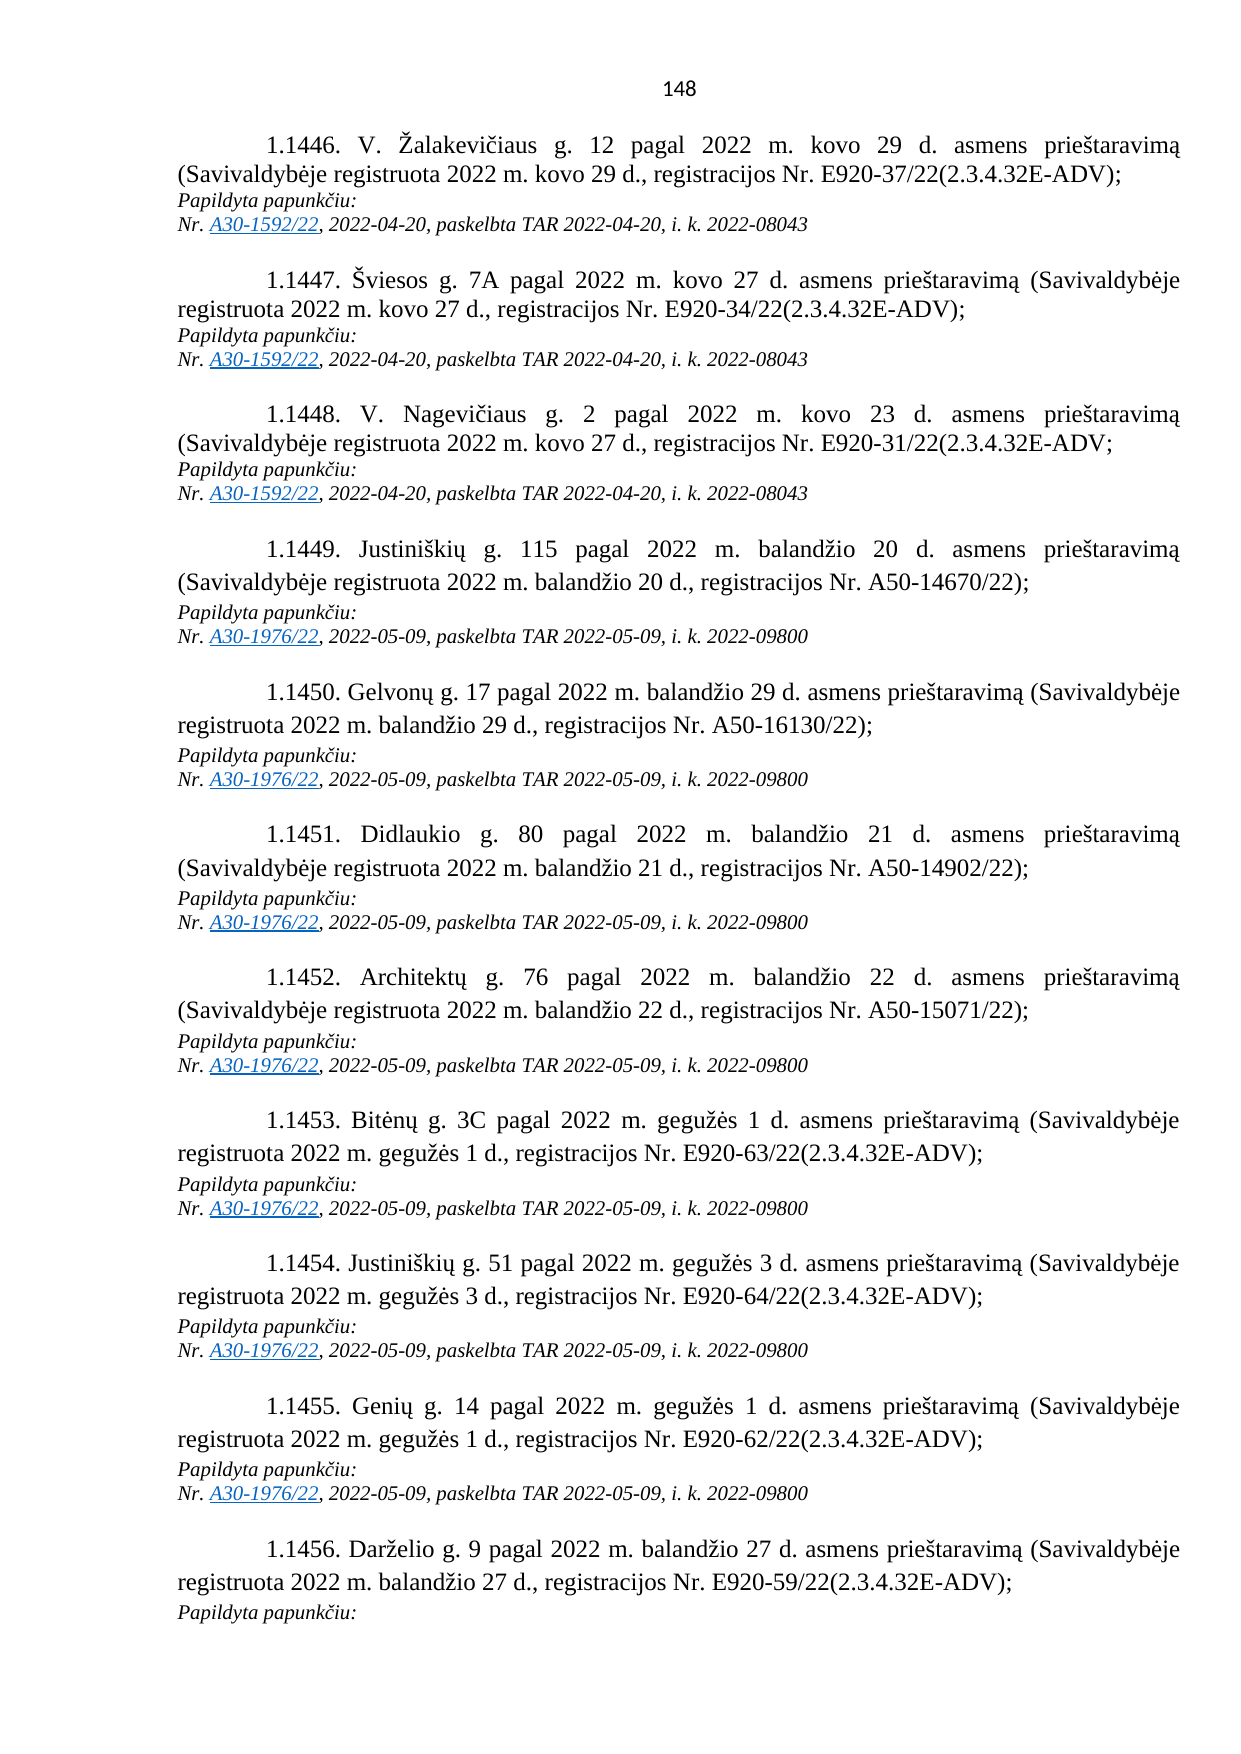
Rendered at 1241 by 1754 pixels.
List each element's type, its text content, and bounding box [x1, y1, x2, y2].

text 1.1449. Justiniškių g. 115 pagal 2022 m. balandžio 20 d. asmens prieštaravimą (Savivaldybėje registruota 2022 m. balandžio 20 d., registracijos Nr. A50-14670/22); [177, 534, 1181, 596]
text Nr. A30-1976/22, 2022-05-09, paskelbta TAR 2022-05-09, i. k. 2022-09800 [177, 767, 1181, 791]
text 1.1446. V. Žalakevičiaus g. 12 pagal 2022 m. kovo 29 d. asmens prieštaravimą (Savivaldybėje registruota 2022 m. kovo 29 d., registracijos Nr. E920-37/22(2.3.4.32E-ADV); [177, 131, 1181, 188]
text Papildyta papunkčiu: [177, 743, 1181, 767]
text Nr. A30-1592/22, 2022-04-20, paskelbta TAR 2022-04-20, i. k. 2022-08043 [177, 481, 1181, 505]
text 1.1451. Didlaukio g. 80 pagal 2022 m. balandžio 21 d. asmens prieštaravimą (Savivaldybėje registruota 2022 m. balandžio 21 d., registracijos Nr. A50-14902/22); [177, 819, 1181, 881]
text Nr. A30-1592/22, 2022-04-20, paskelbta TAR 2022-04-20, i. k. 2022-08043 [177, 212, 1181, 236]
text Nr. A30-1592/22, 2022-04-20, paskelbta TAR 2022-04-20, i. k. 2022-08043 [177, 347, 1181, 371]
text Nr. A30-1976/22, 2022-05-09, paskelbta TAR 2022-05-09, i. k. 2022-09800 [177, 1481, 1181, 1505]
text 1.1450. Gelvonų g. 17 pagal 2022 m. balandžio 29 d. asmens prieštaravimą (Savivaldybėje registruota 2022 m. balandžio 29 d., registracijos Nr. A50-16130/22); [177, 677, 1181, 738]
text Papildyta papunkčiu: [177, 1171, 1181, 1196]
text Papildyta papunkčiu: [177, 886, 1181, 910]
text Papildyta papunkčiu: [177, 457, 1181, 481]
text 1.1448. V. Nagevičiaus g. 2 pagal 2022 m. kovo 23 d. asmens prieštaravimą (Savivaldybėje registruota 2022 m. kovo 27 d., registracijos Nr. E920-31/22(2.3.4.32E-ADV; [177, 399, 1181, 457]
text 1.1453. Bitėnų g. 3C pagal 2022 m. gegužės 1 d. asmens prieštaravimą (Savivaldybėje registruota 2022 m. gegužės 1 d., registracijos Nr. E920-63/22(2.3.4.32E-ADV); [177, 1105, 1181, 1167]
text Papildyta papunkčiu: [177, 600, 1181, 624]
text Nr. A30-1976/22, 2022-05-09, paskelbta TAR 2022-05-09, i. k. 2022-09800 [177, 910, 1181, 934]
text Nr. A30-1976/22, 2022-05-09, paskelbta TAR 2022-05-09, i. k. 2022-09800 [177, 1338, 1181, 1362]
text Nr. A30-1976/22, 2022-05-09, paskelbta TAR 2022-05-09, i. k. 2022-09800 [177, 1196, 1181, 1219]
text 1.1455. Genių g. 14 pagal 2022 m. gegužės 1 d. asmens prieštaravimą (Savivaldybėje registruota 2022 m. gegužės 1 d., registracijos Nr. E920-62/22(2.3.4.32E-ADV); [177, 1391, 1181, 1453]
text Papildyta papunkčiu: [177, 1457, 1181, 1481]
text Nr. A30-1976/22, 2022-05-09, paskelbta TAR 2022-05-09, i. k. 2022-09800 [177, 624, 1181, 648]
text 1.1452. Architektų g. 76 pagal 2022 m. balandžio 22 d. asmens prieštaravimą (Savivaldybėje registruota 2022 m. balandžio 22 d., registracijos Nr. A50-15071/22); [177, 962, 1181, 1024]
text Nr. A30-1976/22, 2022-05-09, paskelbta TAR 2022-05-09, i. k. 2022-09800 [177, 1053, 1181, 1077]
text Papildyta papunkčiu: [177, 1600, 1181, 1624]
text 1.1456. Darželio g. 9 pagal 2022 m. balandžio 27 d. asmens prieštaravimą (Savivaldybėje registruota 2022 m. balandžio 27 d., registracijos Nr. E920-59/22(2.3.4.32E-ADV); [177, 1534, 1181, 1596]
text Papildyta papunkčiu: [177, 322, 1181, 347]
text Papildyta papunkčiu: [177, 188, 1181, 212]
text 1.1454. Justiniškių g. 51 pagal 2022 m. gegužės 3 d. asmens prieštaravimą (Savivaldybėje registruota 2022 m. gegužės 3 d., registracijos Nr. E920-64/22(2.3.4.32E-ADV); [177, 1248, 1181, 1310]
text 1.1447. Šviesos g. 7A pagal 2022 m. kovo 27 d. asmens prieštaravimą (Savivaldybėje registruota 2022 m. kovo 27 d., registracijos Nr. E920-34/22(2.3.4.32E-ADV); [177, 265, 1181, 322]
text Papildyta papunkčiu: [177, 1314, 1181, 1338]
text Papildyta papunkčiu: [177, 1028, 1181, 1053]
